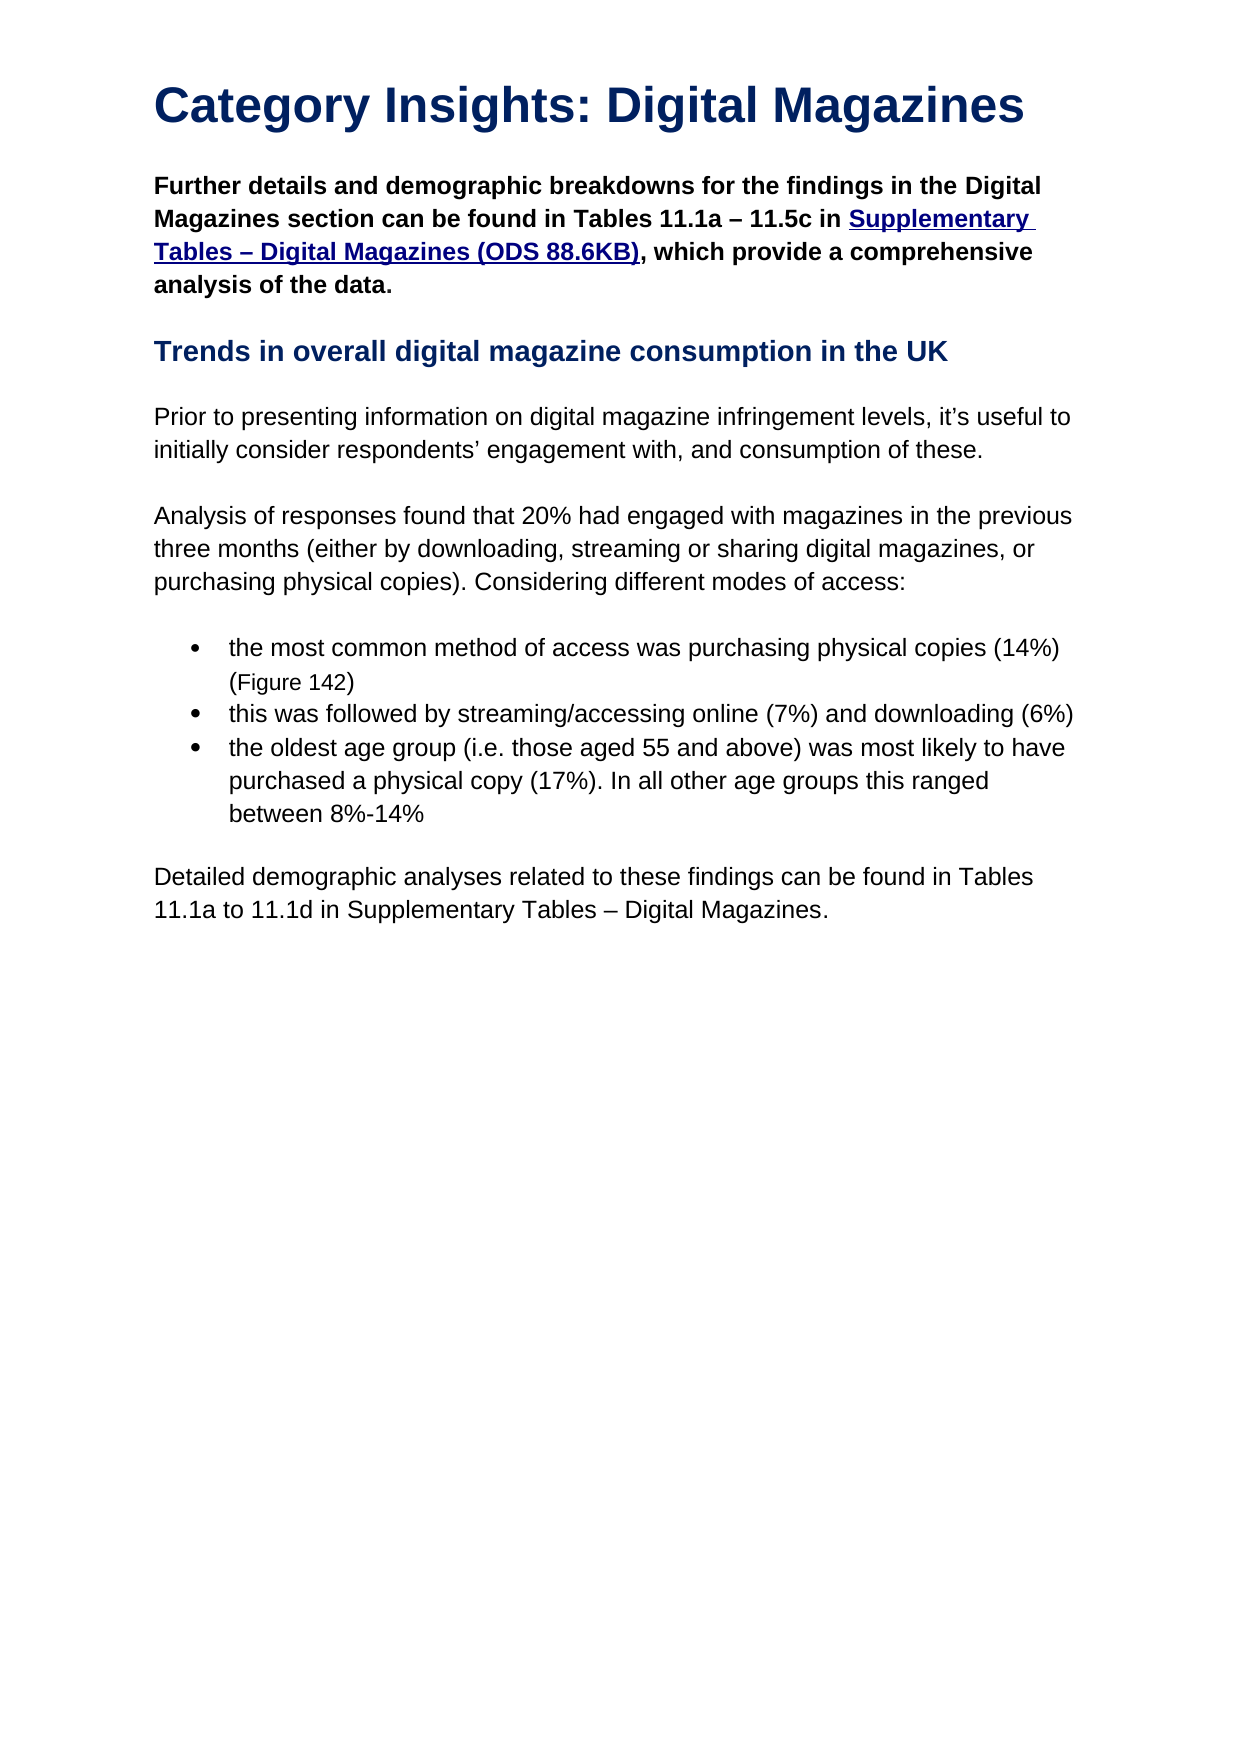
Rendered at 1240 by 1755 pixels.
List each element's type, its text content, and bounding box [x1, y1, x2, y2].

subtitle Category Insights: Digital Magazines [153, 75, 1089, 132]
text Analysis of responses found that 20% had engaged with magazines in the previous three months (either by downloading, streaming or sharing digital magazines, or purchasing physical copies). Considering different modes of access: [153, 501, 1089, 596]
list this was followed by streaming/accessing online (7%) and downloading (6%) [191, 699, 1089, 728]
subtitle Trends in overall digital magazine consumption in the UK [153, 333, 1089, 367]
text Prior to presenting information on digital magazine infringement levels, it’s useful to initially consider respondents’ engagement with, and consumption of these. [153, 402, 1089, 464]
text Detailed demographic analyses related to these findings can be found in Tables 11.1a to 11.1d in Supplementary Tables – Digital Magazines. [153, 862, 1101, 924]
list the most common method of access was purchasing physical copies (14%) (Figure 142) [191, 633, 1089, 695]
list the oldest age group (i.e. those aged 55 and above) was most likely to have purchased a physical copy (17%). In all other age groups this ranged between 8%-14% [191, 733, 1089, 827]
text Further details and demographic breakdowns for the findings in the Digital Magazines section can be found in Tables 11.1a – 11.5c in Supplementary Tables – Digital Magazines (ODS 88.6KB), which provide a comprehensive analysis of the data. [153, 171, 1089, 299]
